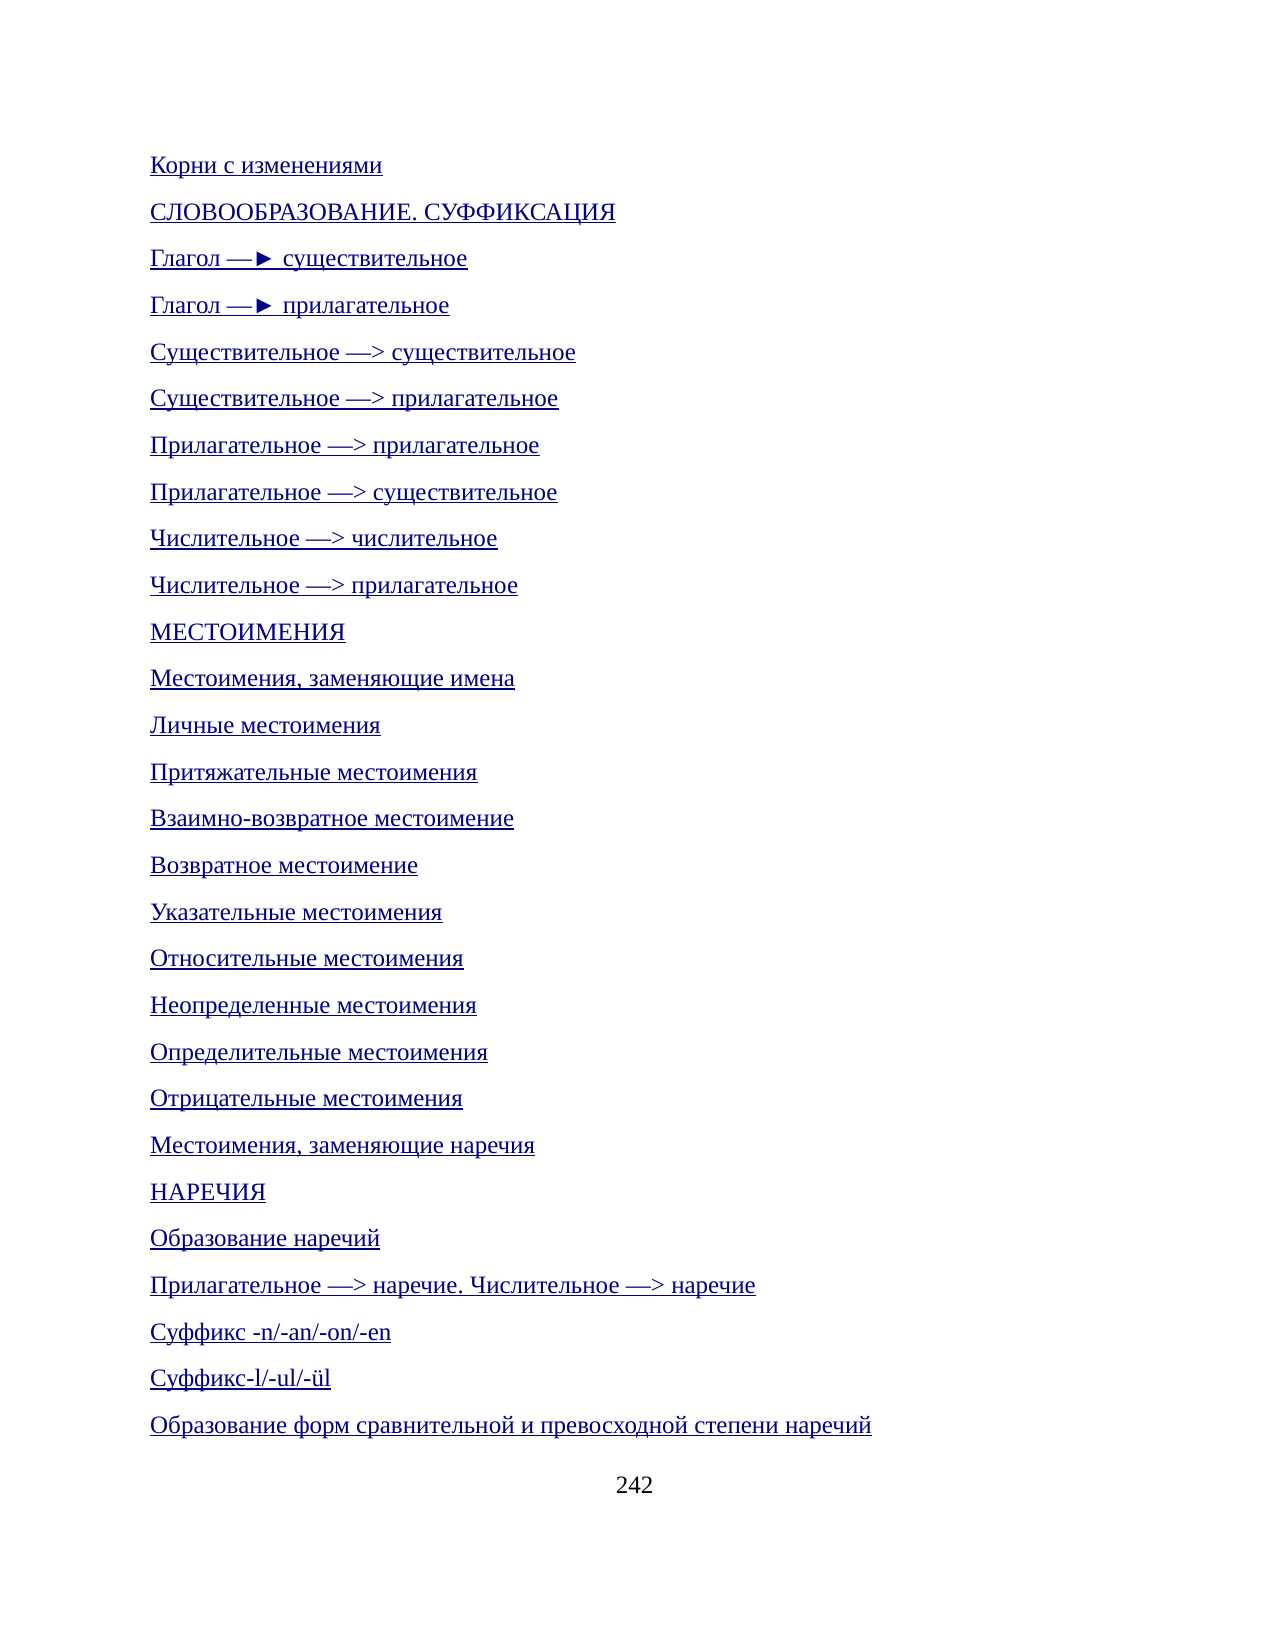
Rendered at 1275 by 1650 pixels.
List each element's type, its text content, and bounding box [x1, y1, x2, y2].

text МЕСТОИМЕНИЯ [150, 617, 1125, 645]
text Личные местоимения [150, 710, 1125, 739]
text Определительные местоимения [150, 1037, 1125, 1065]
text Прилагательное —> прилагательное [150, 430, 1125, 459]
text Глагол —► прилагательное [150, 290, 1125, 319]
text Возвратное местоимение [150, 850, 1125, 879]
text Образование наречий [150, 1223, 1125, 1252]
text НАРЕЧИЯ [150, 1177, 1125, 1205]
text Образование форм сравнительной и превосходной степени наречий [150, 1410, 1125, 1439]
text Корни с изменениями [150, 150, 1125, 179]
text Суффикс -n/-an/-on/-en [150, 1317, 1125, 1345]
text Указательные местоимения [150, 897, 1125, 925]
text Суффикс-l/-ul/-ül [150, 1363, 1125, 1392]
text Местоимения, заменяющие имена [150, 663, 1125, 692]
text СЛОВООБРАЗОВАНИЕ. СУФФИКСАЦИЯ [150, 197, 1125, 225]
text Числительное —> прилагательное [150, 570, 1125, 599]
text Притяжательные местоимения [150, 757, 1125, 785]
text Глагол —► существительное [150, 243, 1125, 272]
text Местоимения, заменяющие наречия [150, 1130, 1125, 1159]
text Взаимно-возвратное местоимение [150, 803, 1125, 832]
text Относительные местоимения [150, 943, 1125, 972]
text Отрицательные местоимения [150, 1083, 1125, 1112]
text Прилагательное —> наречие. Числительное —> наречие [150, 1270, 1125, 1299]
text Существительное —> прилагательное [150, 383, 1125, 412]
text Числительное —> числительное [150, 523, 1125, 552]
text Прилагательное —> существительное [150, 477, 1125, 505]
text Существительное —> существительное [150, 337, 1125, 365]
text Неопределенные местоимения [150, 990, 1125, 1019]
